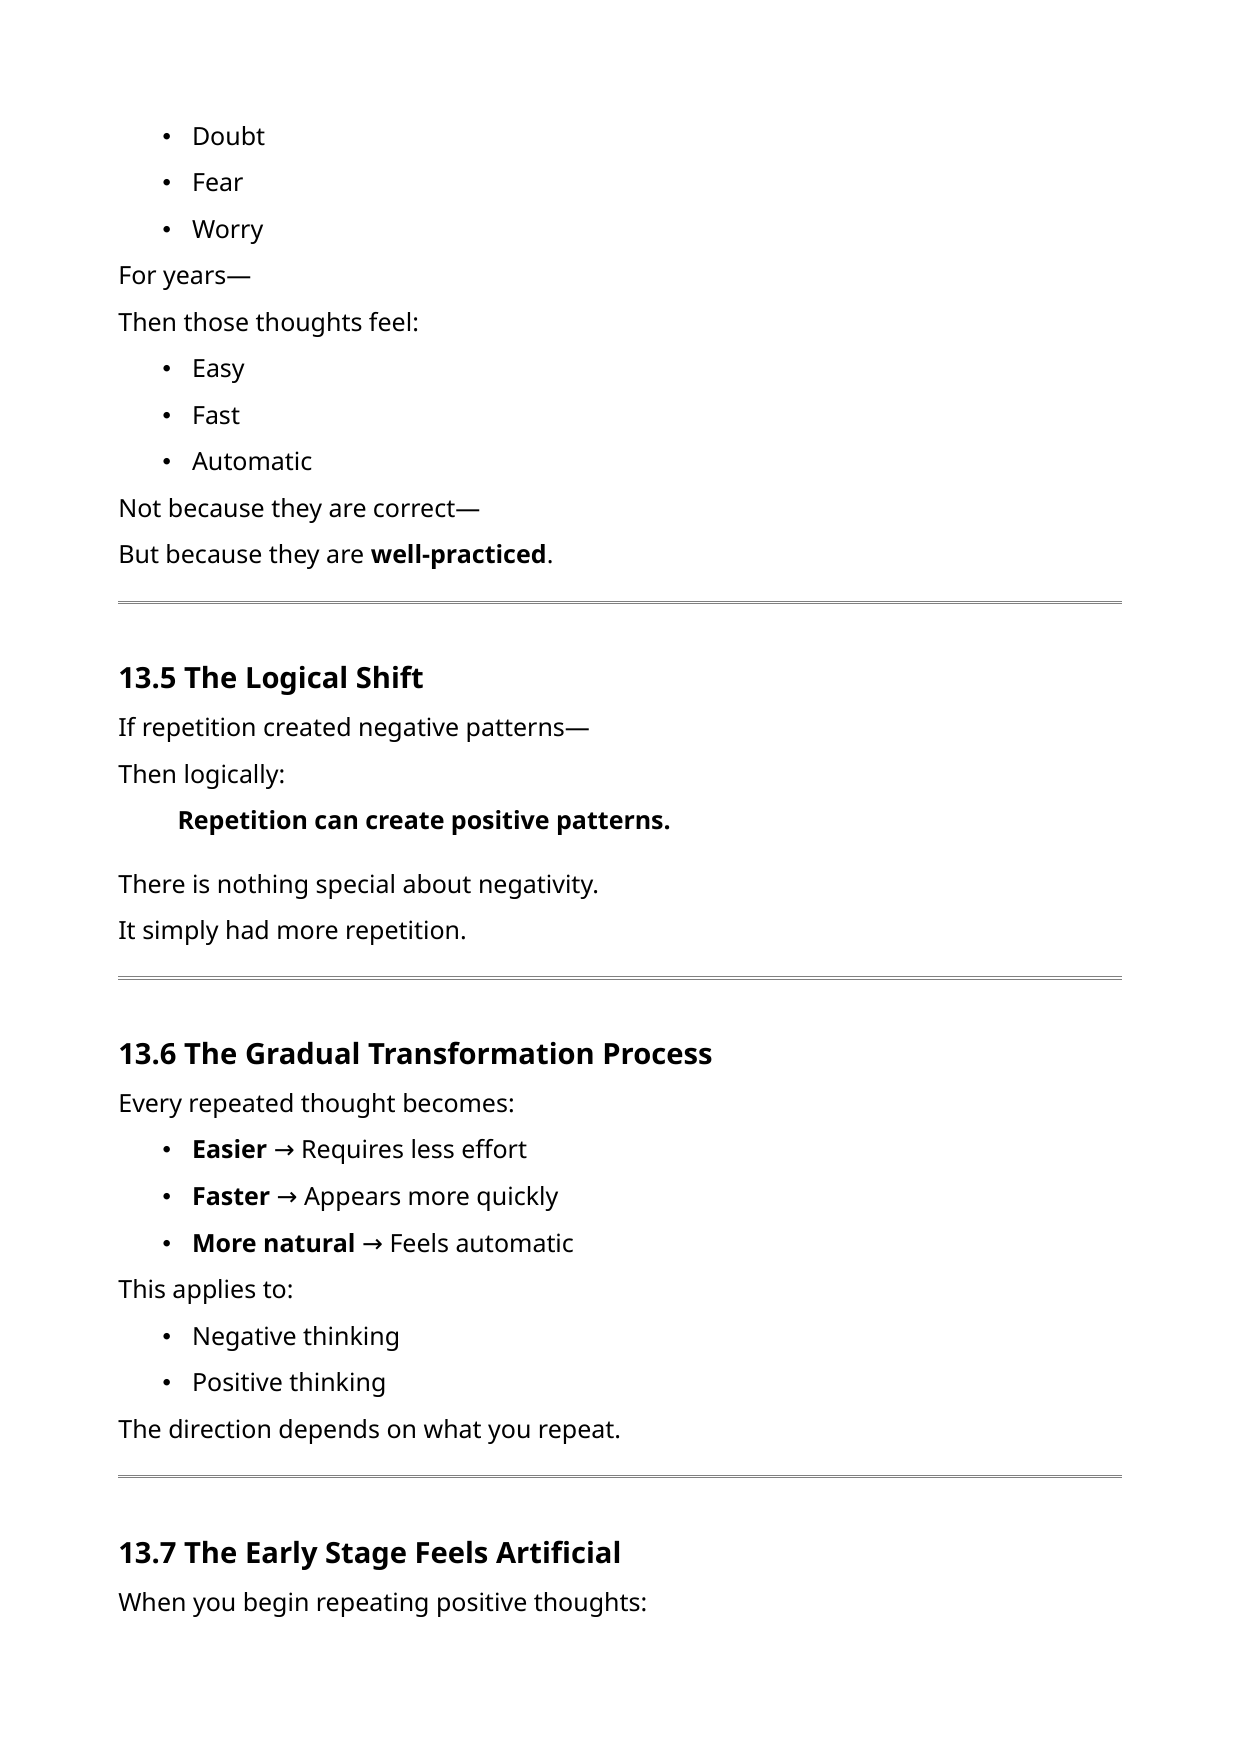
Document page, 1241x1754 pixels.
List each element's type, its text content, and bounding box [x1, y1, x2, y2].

subtitle 13.7 The Early Stage Feels Artificial [118, 1532, 1122, 1572]
text If repetition created negative patterns— [118, 710, 1122, 744]
subtitle 13.6 The Gradual Transformation Process [118, 1033, 1122, 1073]
list Faster → Appears more quickly [162, 1179, 1122, 1213]
text But because they are well-practiced. [118, 537, 1122, 571]
list Doubt [162, 118, 1122, 152]
text Every repeated thought becomes: [118, 1086, 1122, 1120]
list Easier → Requires less effort [162, 1132, 1122, 1166]
text This applies to: [118, 1272, 1122, 1306]
text Then those thoughts feel: [118, 304, 1122, 338]
subtitle 13.5 The Logical Shift [118, 658, 1122, 697]
list Worry [162, 211, 1122, 245]
list Positive thinking [162, 1365, 1122, 1399]
text Repetition can create positive patterns. [177, 803, 1063, 837]
text When you begin repeating positive thoughts: [118, 1584, 1122, 1618]
text Then logically: [118, 756, 1122, 790]
list Fear [162, 165, 1122, 199]
text For years— [118, 258, 1122, 292]
list More natural → Feels automatic [162, 1225, 1122, 1259]
text There is nothing special about negativity. [118, 866, 1122, 901]
list Easy [162, 351, 1122, 385]
text It simply had more repetition. [118, 913, 1122, 947]
list Fast [162, 397, 1122, 432]
text Not because they are correct— [118, 491, 1122, 525]
list Negative thinking [162, 1318, 1122, 1352]
list Automatic [162, 444, 1122, 478]
text The direction depends on what you repeat. [118, 1412, 1122, 1446]
